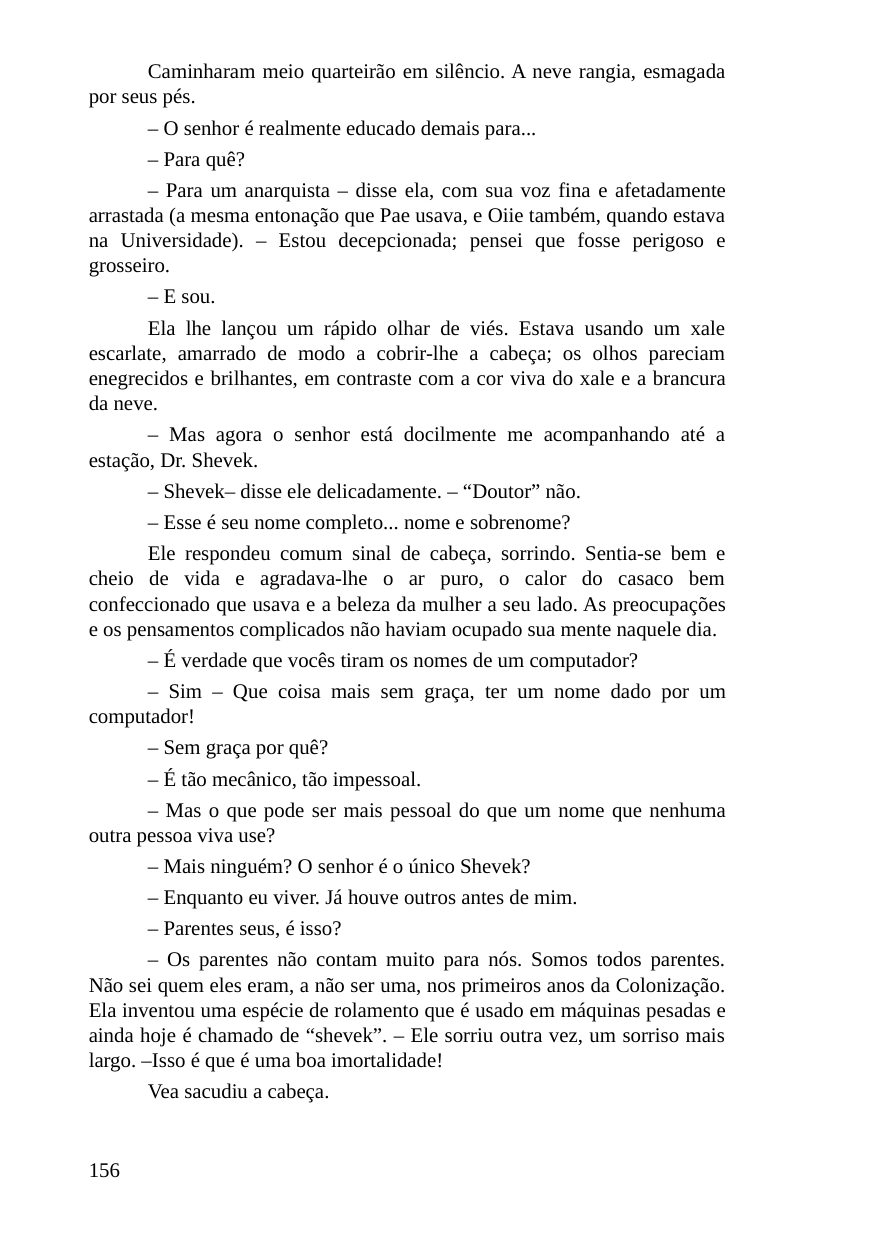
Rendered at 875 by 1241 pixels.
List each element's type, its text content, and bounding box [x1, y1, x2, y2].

text Ela lhe lançou um rápido olhar de viés. Estava usando um xale escarlate, amarrado de modo a cobrir-lhe a cabeça; os olhos pareciam enegrecidos e brilhantes, em contraste com a cor viva do xale e a brancura da neve. [88, 316, 726, 415]
text Vea sacudiu a cabeça. [88, 1079, 726, 1103]
text – Mas o que pode ser mais pessoal do que um nome que nenhuma outra pessoa viva use? [88, 798, 726, 847]
text – Enquanto eu viver. Já houve outros antes de mim. [88, 885, 726, 909]
text – É verdade que vocês tiram os nomes de um computador? [88, 648, 726, 672]
text – Mas agora o senhor está docilmente me acompanhando até a estação, Dr. Shevek. [88, 422, 726, 472]
text – O senhor é realmente educado demais para... [88, 115, 726, 139]
text – Mais ninguém? O senhor é o único Shevek? [88, 854, 726, 878]
text – Shevek– disse ele delicadamente. – “Doutor” não. [88, 479, 726, 503]
text – Sem graça por quê? [88, 735, 726, 759]
text Ele respondeu comum sinal de cabeça, sorrindo. Sentia-se bem e cheio de vida e agradava-lhe o ar puro, o calor do casaco bem confeccionado que usava e a beleza da mulher a seu lado. As preocupações e os pensamentos complicados não haviam ocupado sua mente naquele dia. [88, 541, 726, 641]
text – É tão mecânico, tão impessoal. [88, 766, 726, 791]
text – Para um anarquista – disse ela, com sua voz fina e afetadamente arrastada (a mesma entonação que Pae usava, e Oiie também, quando estava na Universidade). – Estou decepcionada; pensei que fosse perigoso e grosseiro. [88, 178, 726, 277]
text – Sim – Que coisa mais sem graça, ter um nome dado por um computador! [88, 679, 726, 728]
text – Os parentes não contam muito para nós. Somos todos parentes. Não sei quem eles eram, a não ser uma, nos primeiros anos da Colonização. Ela inventou uma espécie de rolamento que é usado em máquinas pesadas e ainda hoje é chamado de “shevek”. – Ele sorriu outra vez, um sorriso mais largo. –Isso é que é uma boa imortalidade! [88, 947, 726, 1072]
text Caminharam meio quarteirão em silêncio. A neve rangia, esmagada por seus pés. [88, 59, 726, 108]
text – Esse é seu nome completo... nome e sobrenome? [88, 510, 726, 534]
text – E sou. [88, 284, 726, 308]
text – Parentes seus, é isso? [88, 916, 726, 940]
text – Para quê? [88, 147, 726, 171]
